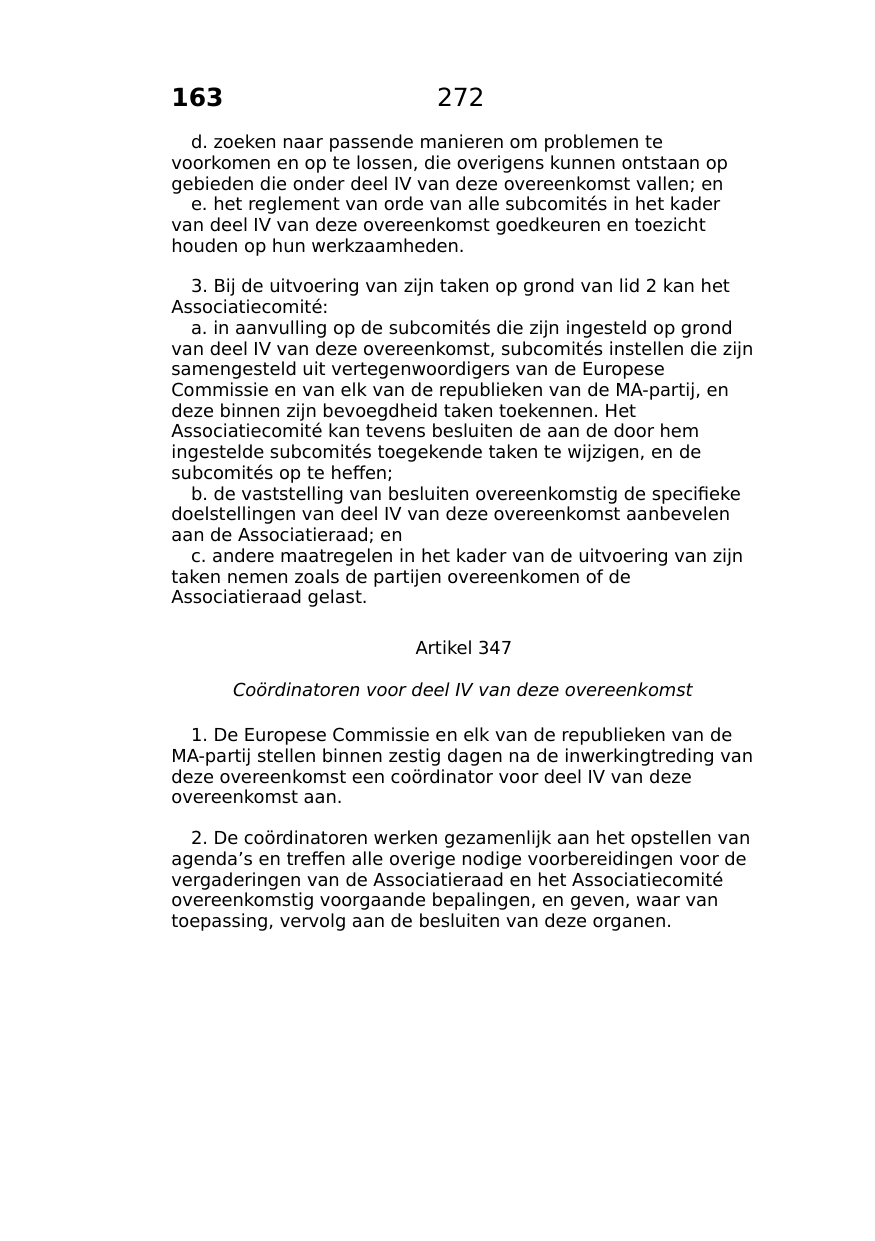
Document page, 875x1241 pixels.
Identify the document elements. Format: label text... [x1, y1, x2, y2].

text 1. De Europese Commissie en elk van de republieken van de MA-partij stellen binnen zestig dagen na de inwerkingtreding van deze overeenkomst een coördinator voor deel IV van deze overeenkomst aan. [171, 725, 756, 808]
text e. het reglement van orde van alle subcomités in het kader van deel IV van deze overeenkomst goedkeuren en toezicht houden op hun werkzaamheden. [171, 194, 756, 256]
text a. in aanvulling op de subcomités die zijn ingesteld op grond van deel IV van deze overeenkomst, subcomités instellen die zijn samengesteld uit vertegenwoordigers van de Europese Commissie en van elk van de republieken van de MA-partij, en deze binnen zijn bevoegdheid taken toekennen. Het Associatiecomité kan tevens besluiten de aan de door hem ingestelde subcomités toegekende taken te wijzigen, en de subcomités op te heffen; [171, 318, 756, 483]
text b. de vaststelling van besluiten overeenkomstig de specifieke doelstellingen van deel IV van deze overeenkomst aanbevelen aan de Associatieraad; en [171, 483, 756, 546]
text c. andere maatregelen in het kader van de uitvoering van zijn taken nemen zoals de partijen overeenkomen of de Associatieraad gelast. [171, 546, 756, 608]
subtitle Artikel 347 Coördinatoren voor deel IV van deze overeenkomst [171, 638, 756, 700]
text 3. Bij de uitvoering van zijn taken op grond van lid 2 kan het Associatiecomité: [171, 276, 756, 318]
text 2. De coördinatoren werken gezamenlijk aan het opstellen van agenda’s en treffen alle overige nodige voorbereidingen voor de vergaderingen van de Associatieraad en het Associatiecomité overeenkomstig voorgaande bepalingen, en geven, waar van toepassing, vervolg aan de besluiten van deze organen. [171, 828, 756, 932]
text d. zoeken naar passende manieren om problemen te voorkomen en op te lossen, die overigens kunnen ontstaan op gebieden die onder deel IV van deze overeenkomst vallen; en [171, 132, 756, 194]
